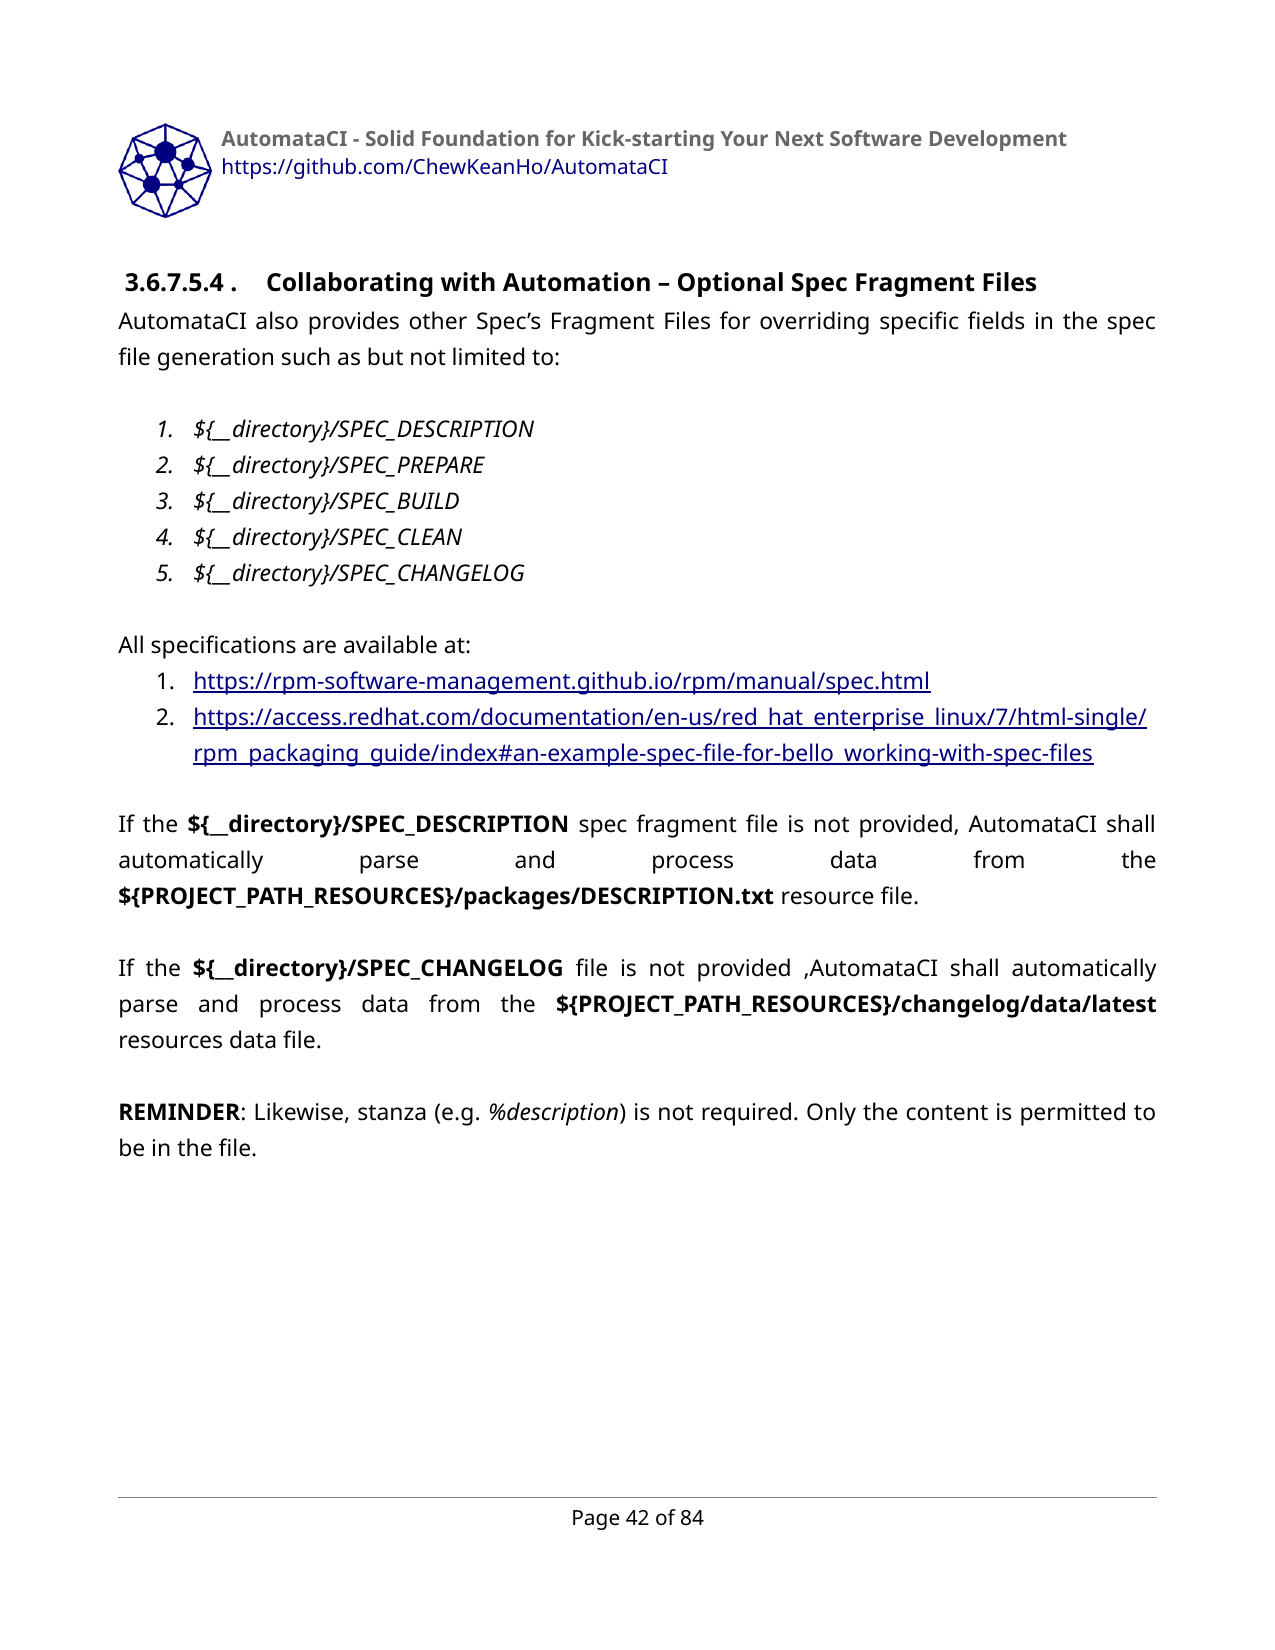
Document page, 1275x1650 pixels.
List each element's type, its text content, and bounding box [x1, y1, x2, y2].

list ${__directory}/SPEC_BUILD [156, 485, 1157, 516]
list ${__directory}/SPEC_CHANGELOG [156, 557, 1157, 588]
subtitle Collaborating with Automation – Optional Spec Fragment Files [118, 265, 1157, 299]
list ${__directory}/SPEC_DESCRIPTION [156, 413, 1157, 444]
text AutomataCI also provides other Spec’s Fragment Files for overriding specific fields in the spec file generation such as but not limited to: [118, 305, 1157, 372]
list ${__directory}/SPEC_PREPARE [156, 449, 1157, 480]
list https://rpm-software-management.github.io/rpm/manual/spec.html [156, 665, 1157, 696]
text REMINDER: Likewise, stanza (e.g. %description) is not required. Only the content is permitted to be in the file. [118, 1096, 1157, 1163]
text All specifications are available at: [118, 629, 1157, 660]
text If the ${__directory}/SPEC_DESCRIPTION spec fragment file is not provided, AutomataCI shall automatically parse and process data from the ${PROJECT_PATH_RESOURCES}/packages/DESCRIPTION.txt resource file. [118, 808, 1157, 912]
list https://access.redhat.com/documentation/en-us/red_hat_enterprise_linux/7/html-single/rpm_packaging_guide/index#an-example-spec-file-for-bello_working-with-spec-files [156, 701, 1157, 768]
text If the ${__directory}/SPEC_CHANGELOG file is not provided ,AutomataCI shall automatically parse and process data from the ${PROJECT_PATH_RESOURCES}/changelog/data/latest resources data file. [118, 952, 1157, 1055]
picture [118, 123, 212, 218]
list ${__directory}/SPEC_CLEAN [156, 521, 1157, 552]
